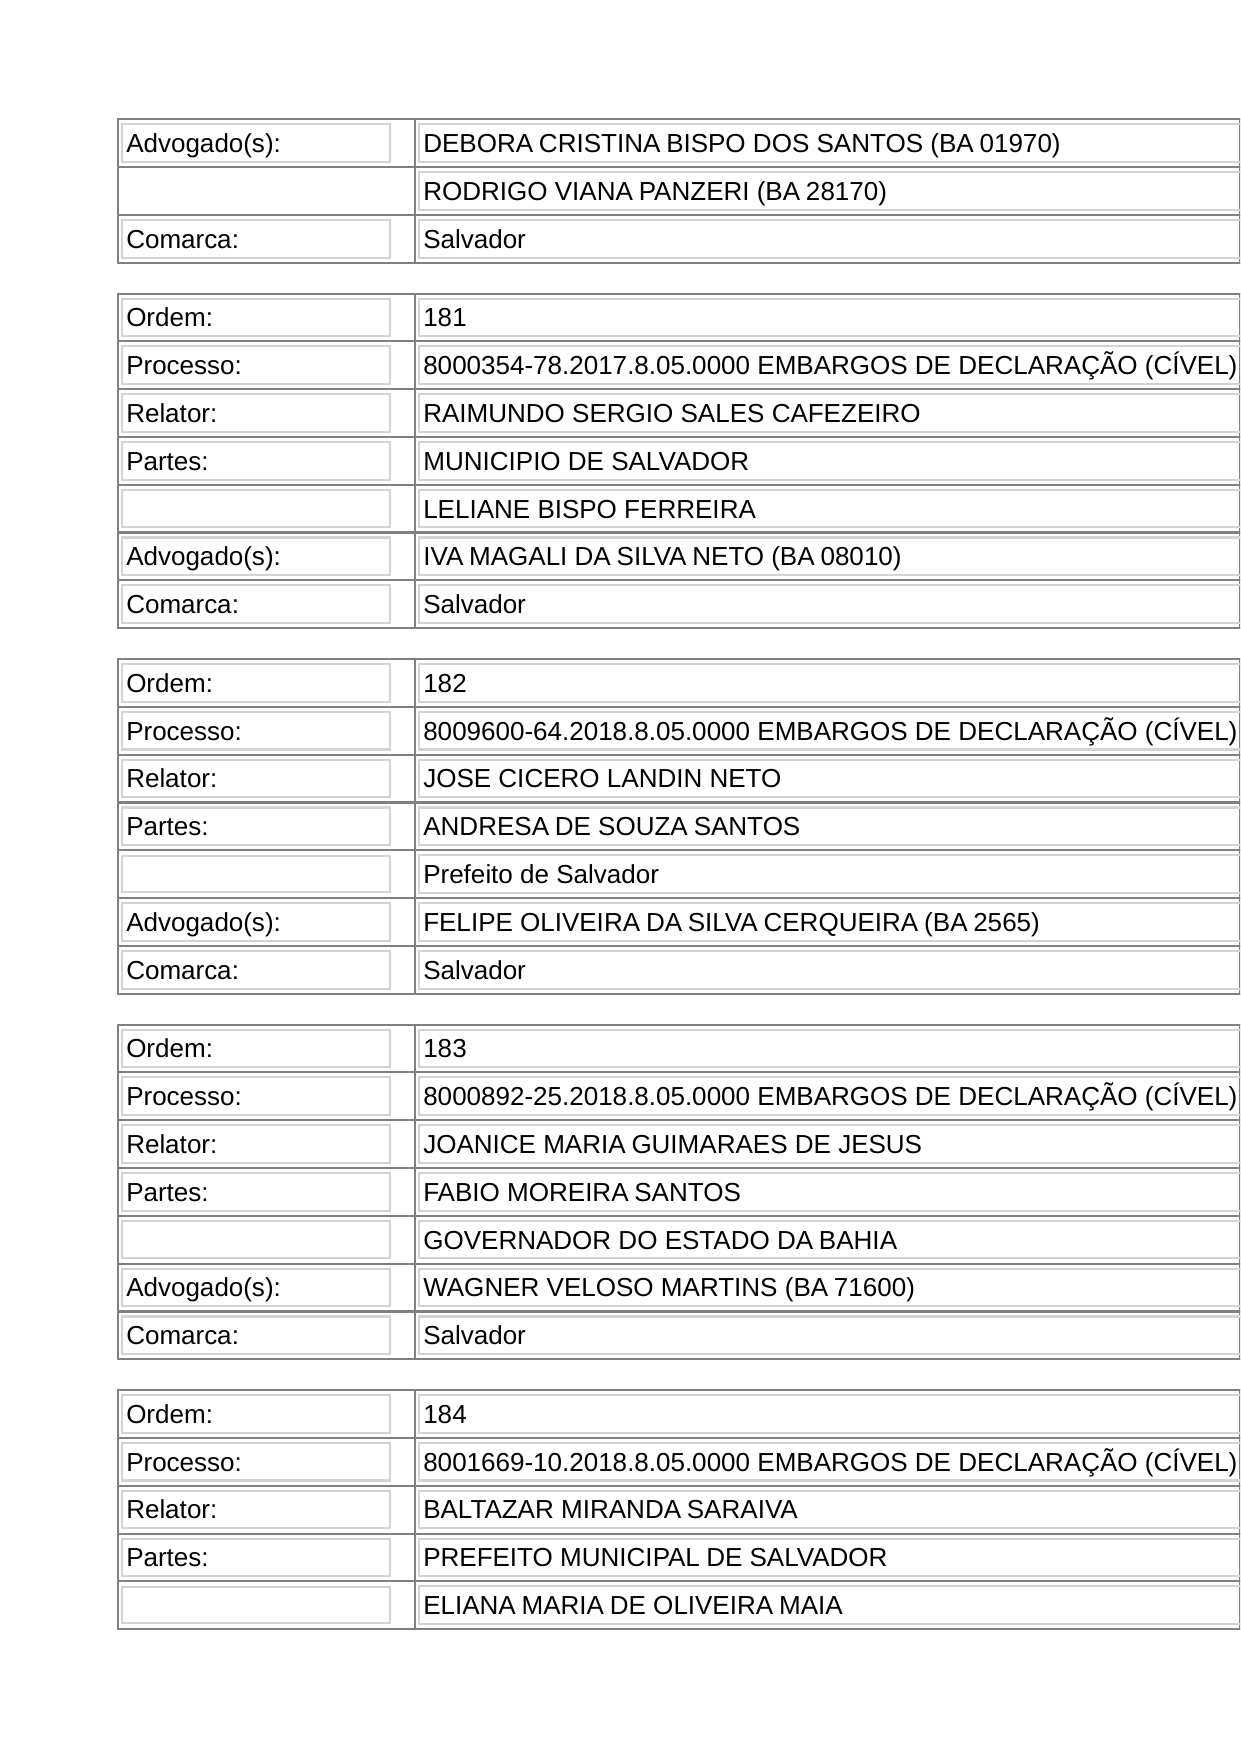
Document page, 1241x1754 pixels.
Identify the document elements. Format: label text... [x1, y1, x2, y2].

table_cell Comarca: [119, 581, 414, 627]
table_cell Salvador [416, 581, 1239, 627]
table_cell Processo: [119, 1073, 414, 1119]
table_header 184 [416, 1391, 1239, 1437]
table_cell FELIPE OLIVEIRA DA SILVA CERQUEIRA (BA 2565) [416, 899, 1239, 945]
table_cell Partes: [119, 1169, 414, 1215]
table_cell Advogado(s): [119, 899, 414, 945]
table_cell JOSE CICERO LANDIN NETO [416, 756, 1239, 801]
table_cell Advogado(s): [119, 534, 414, 579]
table_header Ordem: [119, 1026, 414, 1071]
table_cell RAIMUNDO SERGIO SALES CAFEZEIRO [416, 390, 1239, 436]
table_cell BALTAZAR MIRANDA SARAIVA [416, 1487, 1239, 1532]
table_cell Relator: [119, 390, 414, 436]
table_cell ELIANA MARIA DE OLIVEIRA MAIA [416, 1582, 1239, 1628]
table_cell Prefeito de Salvador [416, 851, 1239, 897]
table_cell LELIANE BISPO FERREIRA [416, 486, 1239, 531]
table_header 183 [416, 1026, 1239, 1071]
table_cell Comarca: [119, 1313, 414, 1358]
table_cell Salvador [416, 947, 1239, 993]
table_cell [119, 851, 414, 897]
table_header Ordem: [119, 1391, 414, 1437]
table_cell Advogado(s): [119, 1265, 414, 1310]
table_cell Salvador [416, 1313, 1239, 1358]
table_cell JOANICE MARIA GUIMARAES DE JESUS [416, 1121, 1239, 1167]
table_cell 8001669-10.2018.8.05.0000 EMBARGOS DE DECLARAÇÃO (CÍVEL) [416, 1439, 1239, 1484]
table_cell 8000892-25.2018.8.05.0000 EMBARGOS DE DECLARAÇÃO (CÍVEL) [416, 1073, 1239, 1119]
table_cell Processo: [119, 1439, 414, 1484]
table_cell Comarca: [119, 947, 414, 993]
table_cell PREFEITO MUNICIPAL DE SALVADOR [416, 1535, 1239, 1580]
table_cell Processo: [119, 708, 414, 753]
table_cell MUNICIPIO DE SALVADOR [416, 438, 1239, 484]
table_cell Partes: [119, 438, 414, 484]
table_cell RODRIGO VIANA PANZERI (BA 28170) [416, 168, 1239, 214]
table_cell Partes: [119, 804, 414, 849]
table_cell Relator: [119, 1487, 414, 1532]
table_cell Partes: [119, 1535, 414, 1580]
table_cell DEBORA CRISTINA BISPO DOS SANTOS (BA 01970) [416, 120, 1239, 166]
table_cell Advogado(s): [119, 120, 414, 166]
table_cell GOVERNADOR DO ESTADO DA BAHIA [416, 1217, 1239, 1262]
table_cell [119, 1217, 414, 1262]
table_cell Salvador [416, 216, 1239, 262]
table_cell IVA MAGALI DA SILVA NETO (BA 08010) [416, 534, 1239, 579]
table_header 182 [416, 660, 1239, 706]
table_header Ordem: [119, 295, 414, 340]
table_cell Relator: [119, 756, 414, 801]
table_cell [119, 168, 414, 214]
table_cell Processo: [119, 342, 414, 388]
table_cell [119, 486, 414, 531]
table_cell Comarca: [119, 216, 414, 262]
table_cell 8009600-64.2018.8.05.0000 EMBARGOS DE DECLARAÇÃO (CÍVEL) [416, 708, 1239, 753]
table_cell ANDRESA DE SOUZA SANTOS [416, 804, 1239, 849]
table_cell WAGNER VELOSO MARTINS (BA 71600) [416, 1265, 1239, 1310]
table_cell [119, 1582, 414, 1628]
table_cell 8000354-78.2017.8.05.0000 EMBARGOS DE DECLARAÇÃO (CÍVEL) [416, 342, 1239, 388]
table_cell Relator: [119, 1121, 414, 1167]
table_header Ordem: [119, 660, 414, 706]
table_header 181 [416, 295, 1239, 340]
table_cell FABIO MOREIRA SANTOS [416, 1169, 1239, 1215]
